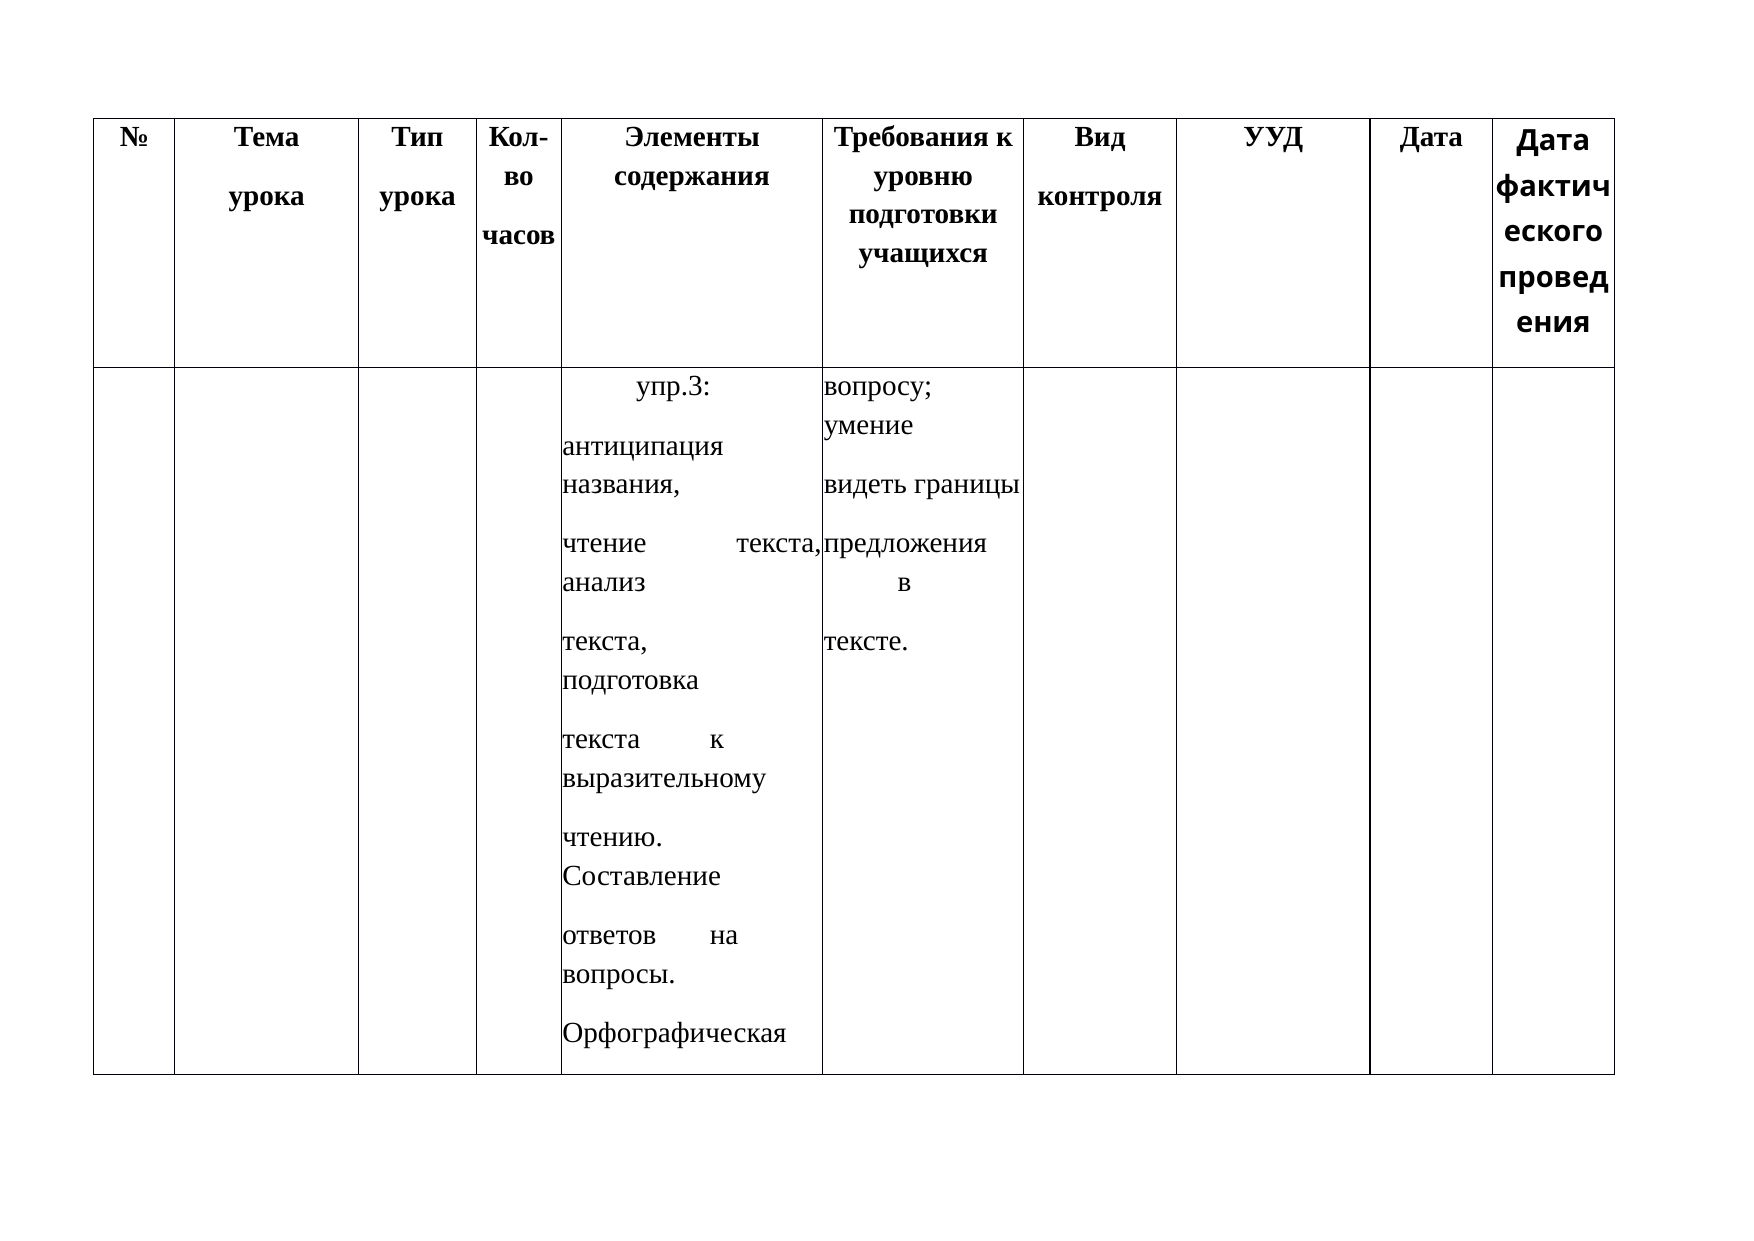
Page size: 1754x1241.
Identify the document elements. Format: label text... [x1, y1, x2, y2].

table_cell [1024, 368, 1176, 1074]
table_cell [1493, 368, 1614, 1074]
table_cell [359, 368, 476, 1074]
table_header Вид контроля [1024, 119, 1176, 367]
table_header Кол-во часов [477, 119, 561, 367]
table_header Требования к уровню подготовки учащихся [823, 119, 1023, 367]
table_header Тип урока [359, 119, 476, 367]
table_header Дата фактического проведения [1493, 119, 1614, 367]
table_header УУД [1177, 119, 1369, 367]
table_cell [1177, 368, 1369, 1074]
table_header Тема урока [175, 119, 358, 367]
table_cell [94, 368, 174, 1074]
table_cell [477, 368, 561, 1074]
table_cell [175, 368, 358, 1074]
table_cell упр.3: антиципация названия, чтение текста, анализ текста, подготовка текста к выразительному чтению. Составление ответов на вопросы. Орфографическая [562, 368, 822, 1074]
table_cell [1371, 368, 1492, 1074]
table_header Дата [1371, 119, 1492, 367]
table_header № [94, 119, 174, 367]
table_header Элементы содержания [562, 119, 822, 367]
table_cell вопросу; умение видеть границы предложения в тексте. [823, 368, 1023, 1074]
